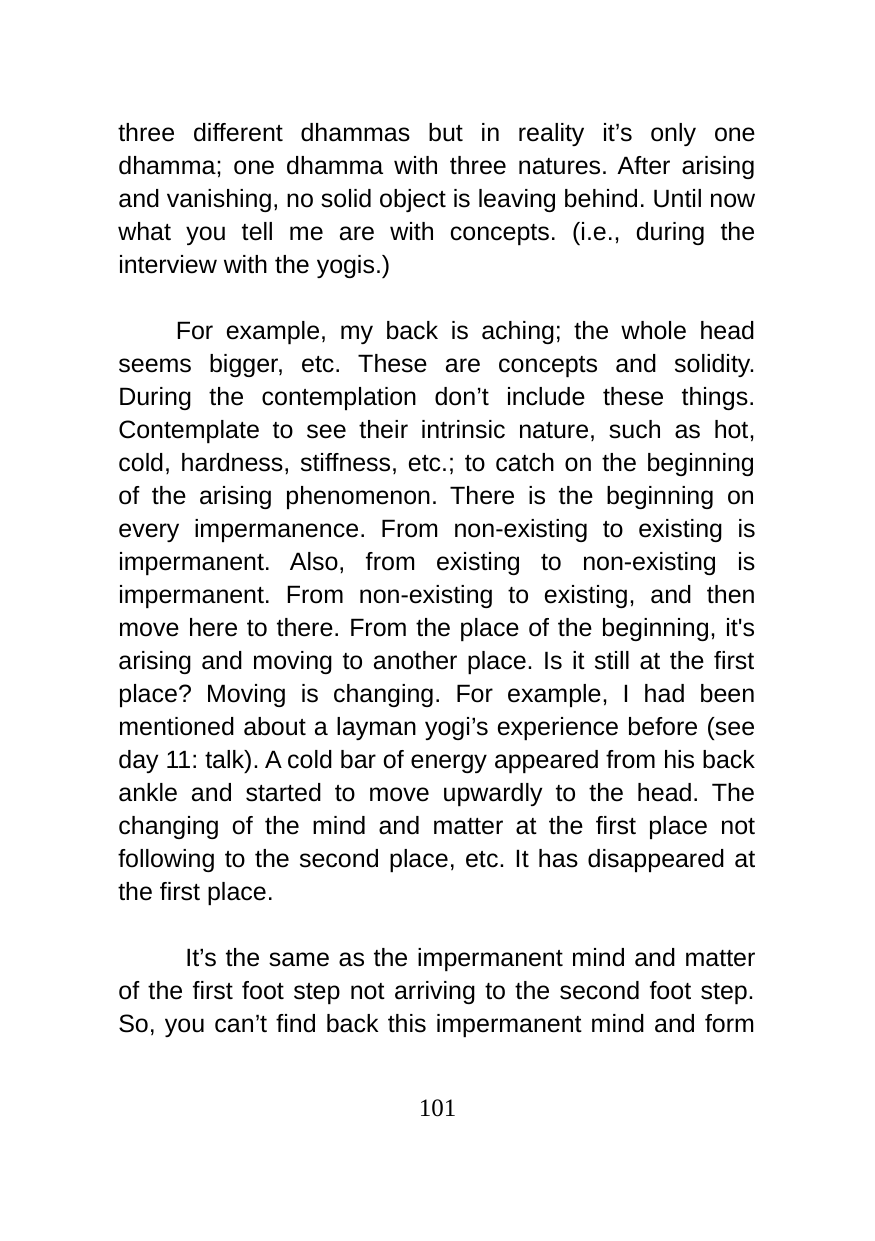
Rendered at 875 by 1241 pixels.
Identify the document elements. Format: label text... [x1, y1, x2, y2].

text It’s the same as the impermanent mind and matter of the first foot step not arriving to the second foot step. So, you can’t find back this impermanent mind and form [118, 943, 756, 1037]
text For example, my back is aching; the whole head seems bigger, etc. These are concepts and solidity. During the contemplation don’t include these things. Contemplate to see their intrinsic nature, such as hot, cold, hardness, stiffness, etc.; to catch on the beginning of the arising phenomenon. There is the beginning on every impermanence. From non-existing to existing is impermanent. Also, from existing to non-existing is impermanent. From non-existing to existing, and then move here to there. From the place of the beginning, it's arising and moving to another place. Is it still at the first place? Moving is changing. For example, I had been mentioned about a layman yogi’s experience before (see day 11: talk). A cold bar of energy appeared from his back ankle and started to move upwardly to the head. The changing of the mind and matter at the first place not following to the second place, etc. It has disappeared at the first place. [118, 316, 756, 906]
text three different dhammas but in reality it’s only one dhamma; one dhamma with three natures. After arising and vanishing, no solid object is leaving behind. Until now what you tell me are with concepts. (i.e., during the interview with the yogis.) [118, 118, 756, 279]
